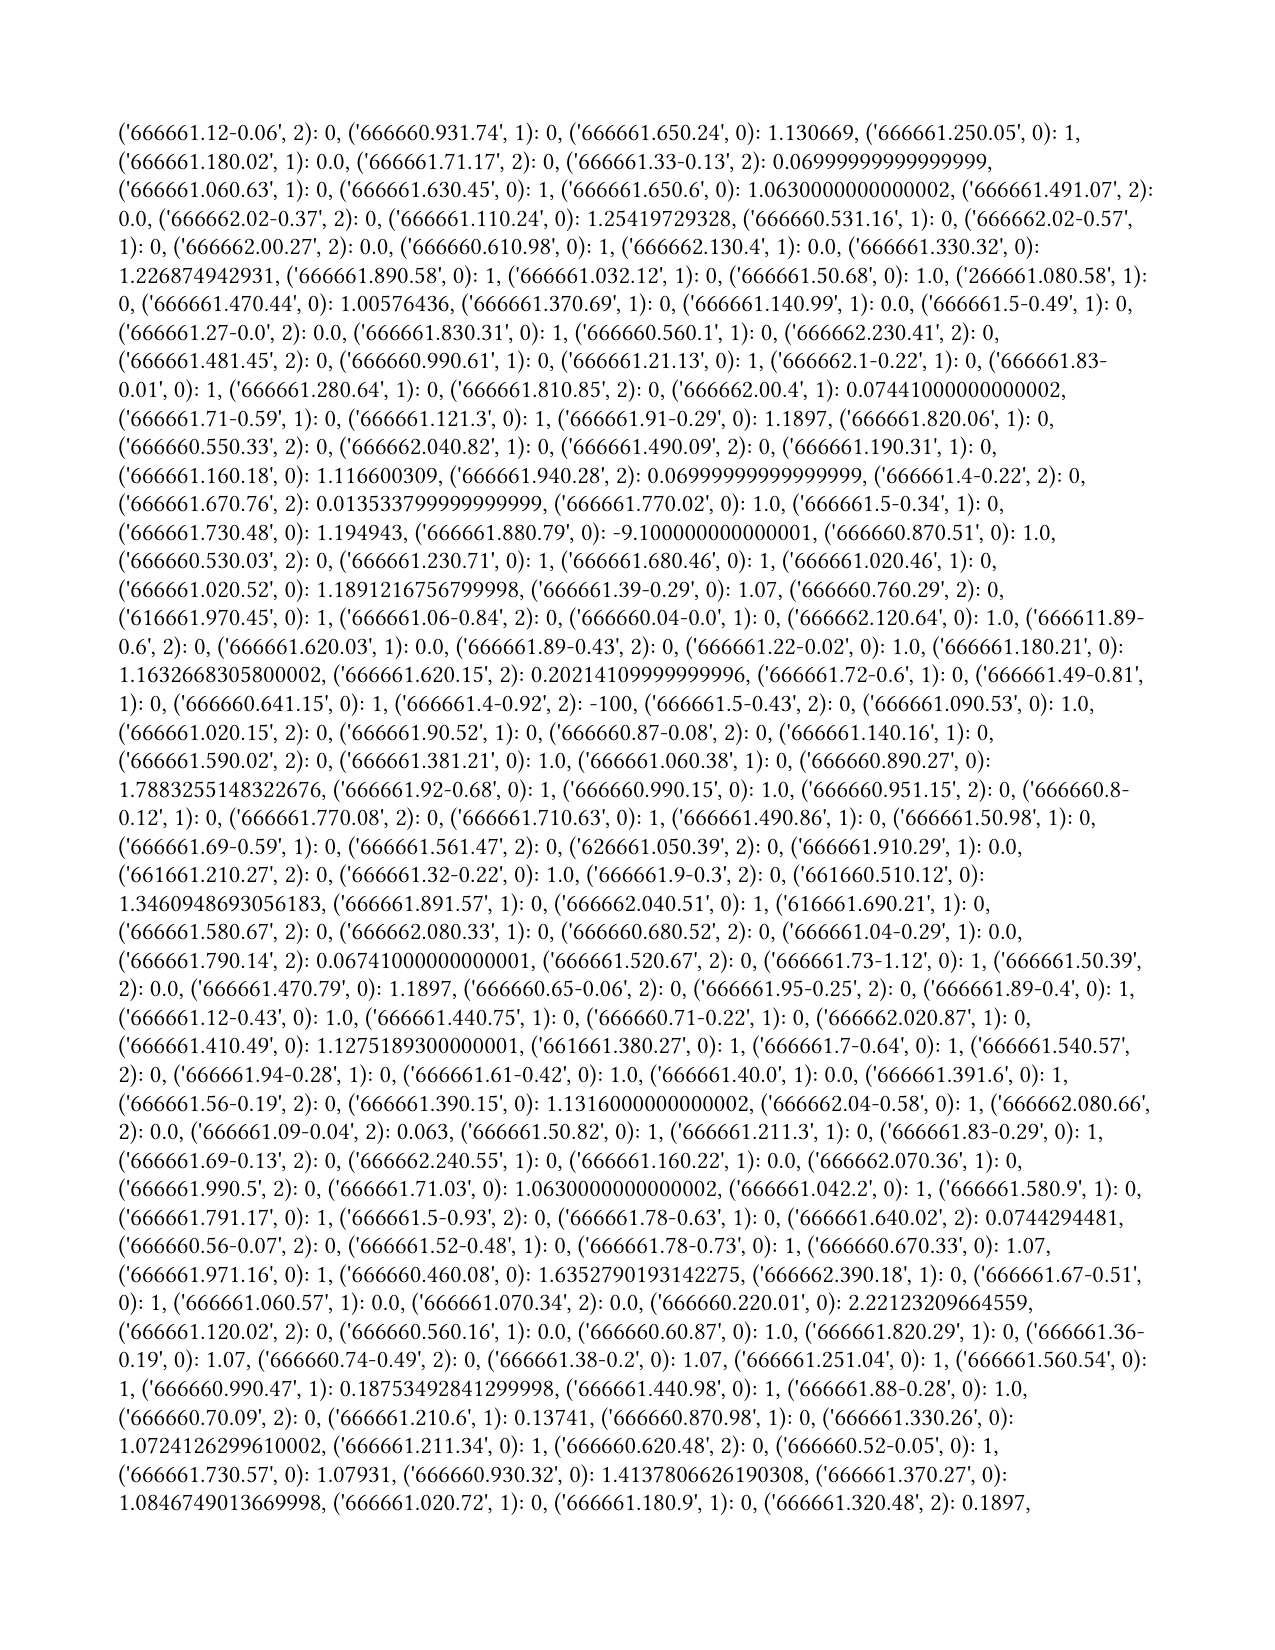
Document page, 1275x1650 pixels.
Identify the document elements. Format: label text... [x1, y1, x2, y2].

text ('666661.12-0.06', 2): 0, ('666660.931.74', 1): 0, ('666661.650.24', 0): 1.130669, ('666661.250.05', 0): 1, ('666661.180.02', 1): 0.0, ('666661.71.17', 2): 0, ('666661.33-0.13', 2): 0.06999999999999999, ('666661.060.63', 1): 0, ('666661.630.45', 0): 1, ('666661.650.6', 0): 1.0630000000000002, ('666661.491.07', 2): 0.0, ('666662.02-0.37', 2): 0, ('666661.110.24', 0): 1.25419729328, ('666660.531.16', 1): 0, ('666662.02-0.57', 1): 0, ('666662.00.27', 2): 0.0, ('666660.610.98', 0): 1, ('666662.130.4', 1): 0.0, ('666661.330.32', 0): 1.226874942931, ('666661.890.58', 0): 1, ('666661.032.12', 1): 0, ('666661.50.68', 0): 1.0, ('266661.080.58', 1): 0, ('666661.470.44', 0): 1.00576436, ('666661.370.69', 1): 0, ('666661.140.99', 1): 0.0, ('666661.5-0.49', 1): 0, ('666661.27-0.0', 2): 0.0, ('666661.830.31', 0): 1, ('666660.560.1', 1): 0, ('666662.230.41', 2): 0, ('666661.481.45', 2): 0, ('666660.990.61', 1): 0, ('666661.21.13', 0): 1, ('666662.1-0.22', 1): 0, ('666661.83-0.01', 0): 1, ('666661.280.64', 1): 0, ('666661.810.85', 2): 0, ('666662.00.4', 1): 0.07441000000000002, ('666661.71-0.59', 1): 0, ('666661.121.3', 0): 1, ('666661.91-0.29', 0): 1.1897, ('666661.820.06', 1): 0, ('666660.550.33', 2): 0, ('666662.040.82', 1): 0, ('666661.490.09', 2): 0, ('666661.190.31', 1): 0, ('666661.160.18', 0): 1.116600309, ('666661.940.28', 2): 0.06999999999999999, ('666661.4-0.22', 2): 0, ('666661.670.76', 2): 0.013533799999999999, ('666661.770.02', 0): 1.0, ('666661.5-0.34', 1): 0, ('666661.730.48', 0): 1.194943, ('666661.880.79', 0): -9.100000000000001, ('666660.870.51', 0): 1.0, ('666660.530.03', 2): 0, ('666661.230.71', 0): 1, ('666661.680.46', 0): 1, ('666661.020.46', 1): 0, ('666661.020.52', 0): 1.1891216756799998, ('666661.39-0.29', 0): 1.07, ('666660.760.29', 2): 0, ('616661.970.45', 0): 1, ('666661.06-0.84', 2): 0, ('666660.04-0.0', 1): 0, ('666662.120.64', 0): 1.0, ('666611.89-0.6', 2): 0, ('666661.620.03', 1): 0.0, ('666661.89-0.43', 2): 0, ('666661.22-0.02', 0): 1.0, ('666661.180.21', 0): 1.1632668305800002, ('666661.620.15', 2): 0.20214109999999996, ('666661.72-0.6', 1): 0, ('666661.49-0.81', 1): 0, ('666660.641.15', 0): 1, ('666661.4-0.92', 2): -100, ('666661.5-0.43', 2): 0, ('666661.090.53', 0): 1.0, ('666661.020.15', 2): 0, ('666661.90.52', 1): 0, ('666660.87-0.08', 2): 0, ('666661.140.16', 1): 0, ('666661.590.02', 2): 0, ('666661.381.21', 0): 1.0, ('666661.060.38', 1): 0, ('666660.890.27', 0): 1.7883255148322676, ('666661.92-0.68', 0): 1, ('666660.990.15', 0): 1.0, ('666660.951.15', 2): 0, ('666660.8-0.12', 1): 0, ('666661.770.08', 2): 0, ('666661.710.63', 0): 1, ('666661.490.86', 1): 0, ('666661.50.98', 1): 0, ('666661.69-0.59', 1): 0, ('666661.561.47', 2): 0, ('626661.050.39', 2): 0, ('666661.910.29', 1): 0.0, ('661661.210.27', 2): 0, ('666661.32-0.22', 0): 1.0, ('666661.9-0.3', 2): 0, ('661660.510.12', 0): 1.3460948693056183, ('666661.891.57', 1): 0, ('666662.040.51', 0): 1, ('616661.690.21', 1): 0, ('666661.580.67', 2): 0, ('666662.080.33', 1): 0, ('666660.680.52', 2): 0, ('666661.04-0.29', 1): 0.0, ('666661.790.14', 2): 0.06741000000000001, ('666661.520.67', 2): 0, ('666661.73-1.12', 0): 1, ('666661.50.39', 2): 0.0, ('666661.470.79', 0): 1.1897, ('666660.65-0.06', 2): 0, ('666661.95-0.25', 2): 0, ('666661.89-0.4', 0): 1, ('666661.12-0.43', 0): 1.0, ('666661.440.75', 1): 0, ('666660.71-0.22', 1): 0, ('666662.020.87', 1): 0, ('666661.410.49', 0): 1.1275189300000001, ('661661.380.27', 0): 1, ('666661.7-0.64', 0): 1, ('666661.540.57', 2): 0, ('666661.94-0.28', 1): 0, ('666661.61-0.42', 0): 1.0, ('666661.40.0', 1): 0.0, ('666661.391.6', 0): 1, ('666661.56-0.19', 2): 0, ('666661.390.15', 0): 1.1316000000000002, ('666662.04-0.58', 0): 1, ('666662.080.66', 2): 0.0, ('666661.09-0.04', 2): 0.063, ('666661.50.82', 0): 1, ('666661.211.3', 1): 0, ('666661.83-0.29', 0): 1, ('666661.69-0.13', 2): 0, ('666662.240.55', 1): 0, ('666661.160.22', 1): 0.0, ('666662.070.36', 1): 0, ('666661.990.5', 2): 0, ('666661.71.03', 0): 1.0630000000000002, ('666661.042.2', 0): 1, ('666661.580.9', 1): 0, ('666661.791.17', 0): 1, ('666661.5-0.93', 2): 0, ('666661.78-0.63', 1): 0, ('666661.640.02', 2): 0.0744294481, ('666660.56-0.07', 2): 0, ('666661.52-0.48', 1): 0, ('666661.78-0.73', 0): 1, ('666660.670.33', 0): 1.07, ('666661.971.16', 0): 1, ('666660.460.08', 0): 1.6352790193142275, ('666662.390.18', 1): 0, ('666661.67-0.51', 0): 1, ('666661.060.57', 1): 0.0, ('666661.070.34', 2): 0.0, ('666660.220.01', 0): 2.22123209664559, ('666661.120.02', 2): 0, ('666660.560.16', 1): 0.0, ('666660.60.87', 0): 1.0, ('666661.820.29', 1): 0, ('666661.36-0.19', 0): 1.07, ('666660.74-0.49', 2): 0, ('666661.38-0.2', 0): 1.07, ('666661.251.04', 0): 1, ('666661.560.54', 0): 1, ('666660.990.47', 1): 0.18753492841299998, ('666661.440.98', 0): 1, ('666661.88-0.28', 0): 1.0, ('666660.70.09', 2): 0, ('666661.210.6', 1): 0.13741, ('666660.870.98', 1): 0, ('666661.330.26', 0): 1.0724126299610002, ('666661.211.34', 0): 1, ('666660.620.48', 2): 0, ('666660.52-0.05', 0): 1, ('666661.730.57', 0): 1.07931, ('666660.930.32', 0): 1.4137806626190308, ('666661.370.27', 0): 1.0846749013669998, ('666661.020.72', 1): 0, ('666661.180.9', 1): 0, ('666661.320.48', 2): 0.1897, [118, 118, 1157, 1517]
